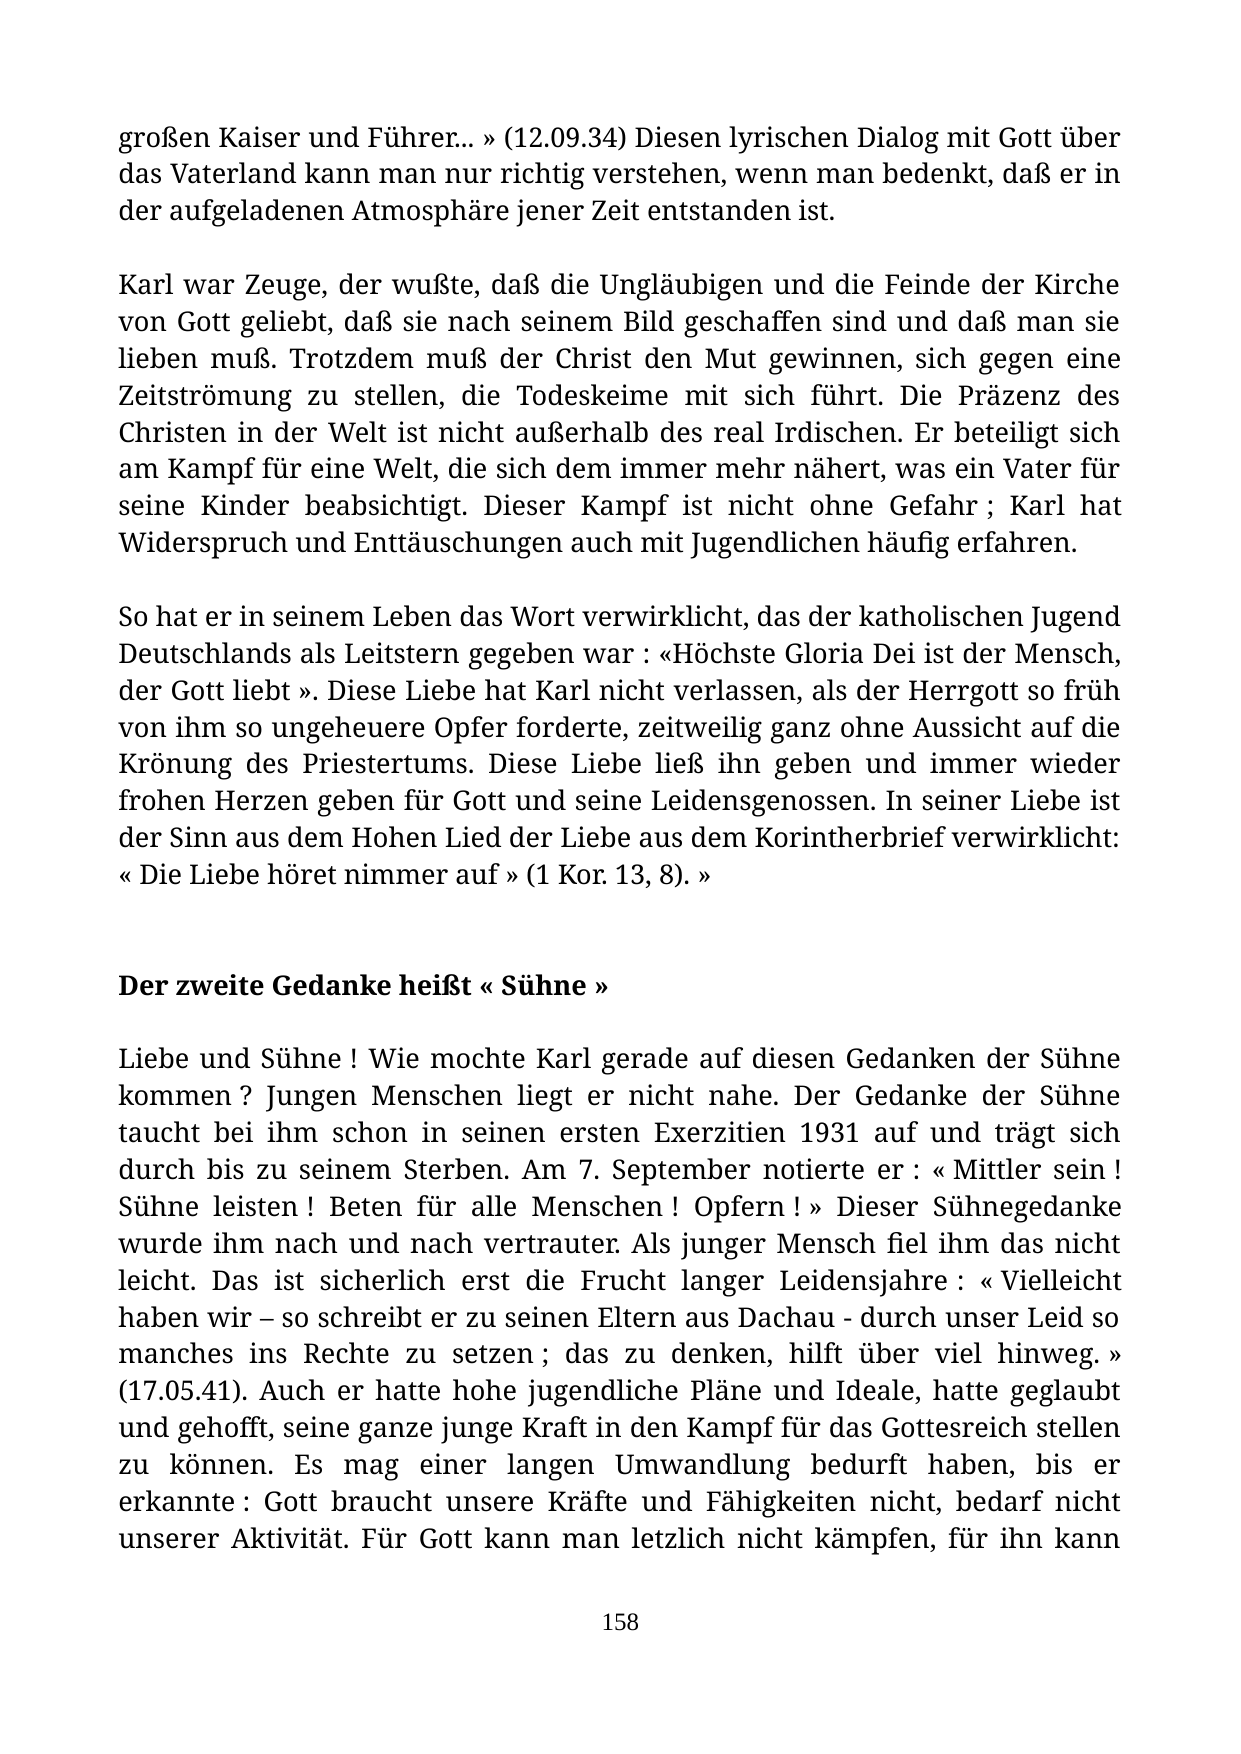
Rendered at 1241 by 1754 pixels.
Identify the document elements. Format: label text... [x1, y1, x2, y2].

text So hat er in seinem Leben das Wort verwirklicht, das der katholischen Jugend Deutschlands als Leitstern gegeben war : «Höchste Gloria Dei ist der Mensch, der Gott liebt ». Diese Liebe hat Karl nicht verlassen, als der Herrgott so früh von ihm so ungeheuere Opfer forderte, zeitweilig ganz ohne Aussicht auf die Krönung des Priestertums. Diese Liebe ließ ihn geben und immer wieder frohen Herzen geben für Gott und seine Leidensgenossen. In seiner Liebe ist der Sinn aus dem Hohen Lied der Liebe aus dem Korintherbrief verwirklicht: « Die Liebe höret nimmer auf » (1 Kor. 13, 8). » [118, 597, 1122, 892]
text Liebe und Sühne ! Wie mochte Karl gerade auf diesen Gedanken der Sühne kommen ? Jungen Menschen liegt er nicht nahe. Der Gedanke der Sühne taucht bei ihm schon in seinen ersten Exerzitien 1931 auf und trägt sich durch bis zu seinem Sterben. Am 7. September notierte er : « Mittler sein ! Sühne leisten ! Beten für alle Menschen ! Opfern ! » Dieser Sühnegedanke wurde ihm nach und nach vertrauter. Als junger Mensch fiel ihm das nicht leicht. Das ist sicherlich erst die Frucht langer Leidensjahre : « Vielleicht haben wir – so schreibt er zu seinen Eltern aus Dachau - durch unser Leid so manches ins Rechte zu setzen ; das zu denken, hilft über viel hinweg. » (17.05.41). Auch er hatte hohe jugendliche Pläne und Ideale, hatte geglaubt und gehofft, seine ganze junge Kraft in den Kampf für das Gottesreich stellen zu können. Es mag einer langen Umwandlung bedurft haben, bis er erkannte : Gott braucht unsere Kräfte und Fähigkeiten nicht, bedarf nicht unserer Aktivität. Für Gott kann man letzlich nicht kämpfen, für ihn kann [118, 1040, 1122, 1556]
text Der zweite Gedanke heißt « Sühne » [118, 966, 1122, 1003]
text Karl war Zeuge, der wußte, daß die Ungläubigen und die Feinde der Kirche von Gott geliebt, daß sie nach seinem Bild geschaffen sind und daß man sie lieben muß. Trotzdem muß der Christ den Mut gewinnen, sich gegen eine Zeitströmung zu stellen, die Todeskeime mit sich führt. Die Präzenz des Christen in der Welt ist nicht außerhalb des real Irdischen. Er beteiligt sich am Kampf für eine Welt, die sich dem immer mehr nähert, was ein Vater für seine Kinder beabsichtigt. Dieser Kampf ist nicht ohne Gefahr ; Karl hat Widerspruch und Enttäuschungen auch mit Jugendlichen häufig erfahren. [118, 266, 1122, 561]
text großen Kaiser und Führer... » (12.09.34) Diesen lyrischen Dialog mit Gott über das Vaterland kann man nur richtig verstehen, wenn man bedenkt, daß er in der aufgeladenen Atmosphäre jener Zeit entstanden ist. [118, 118, 1122, 229]
